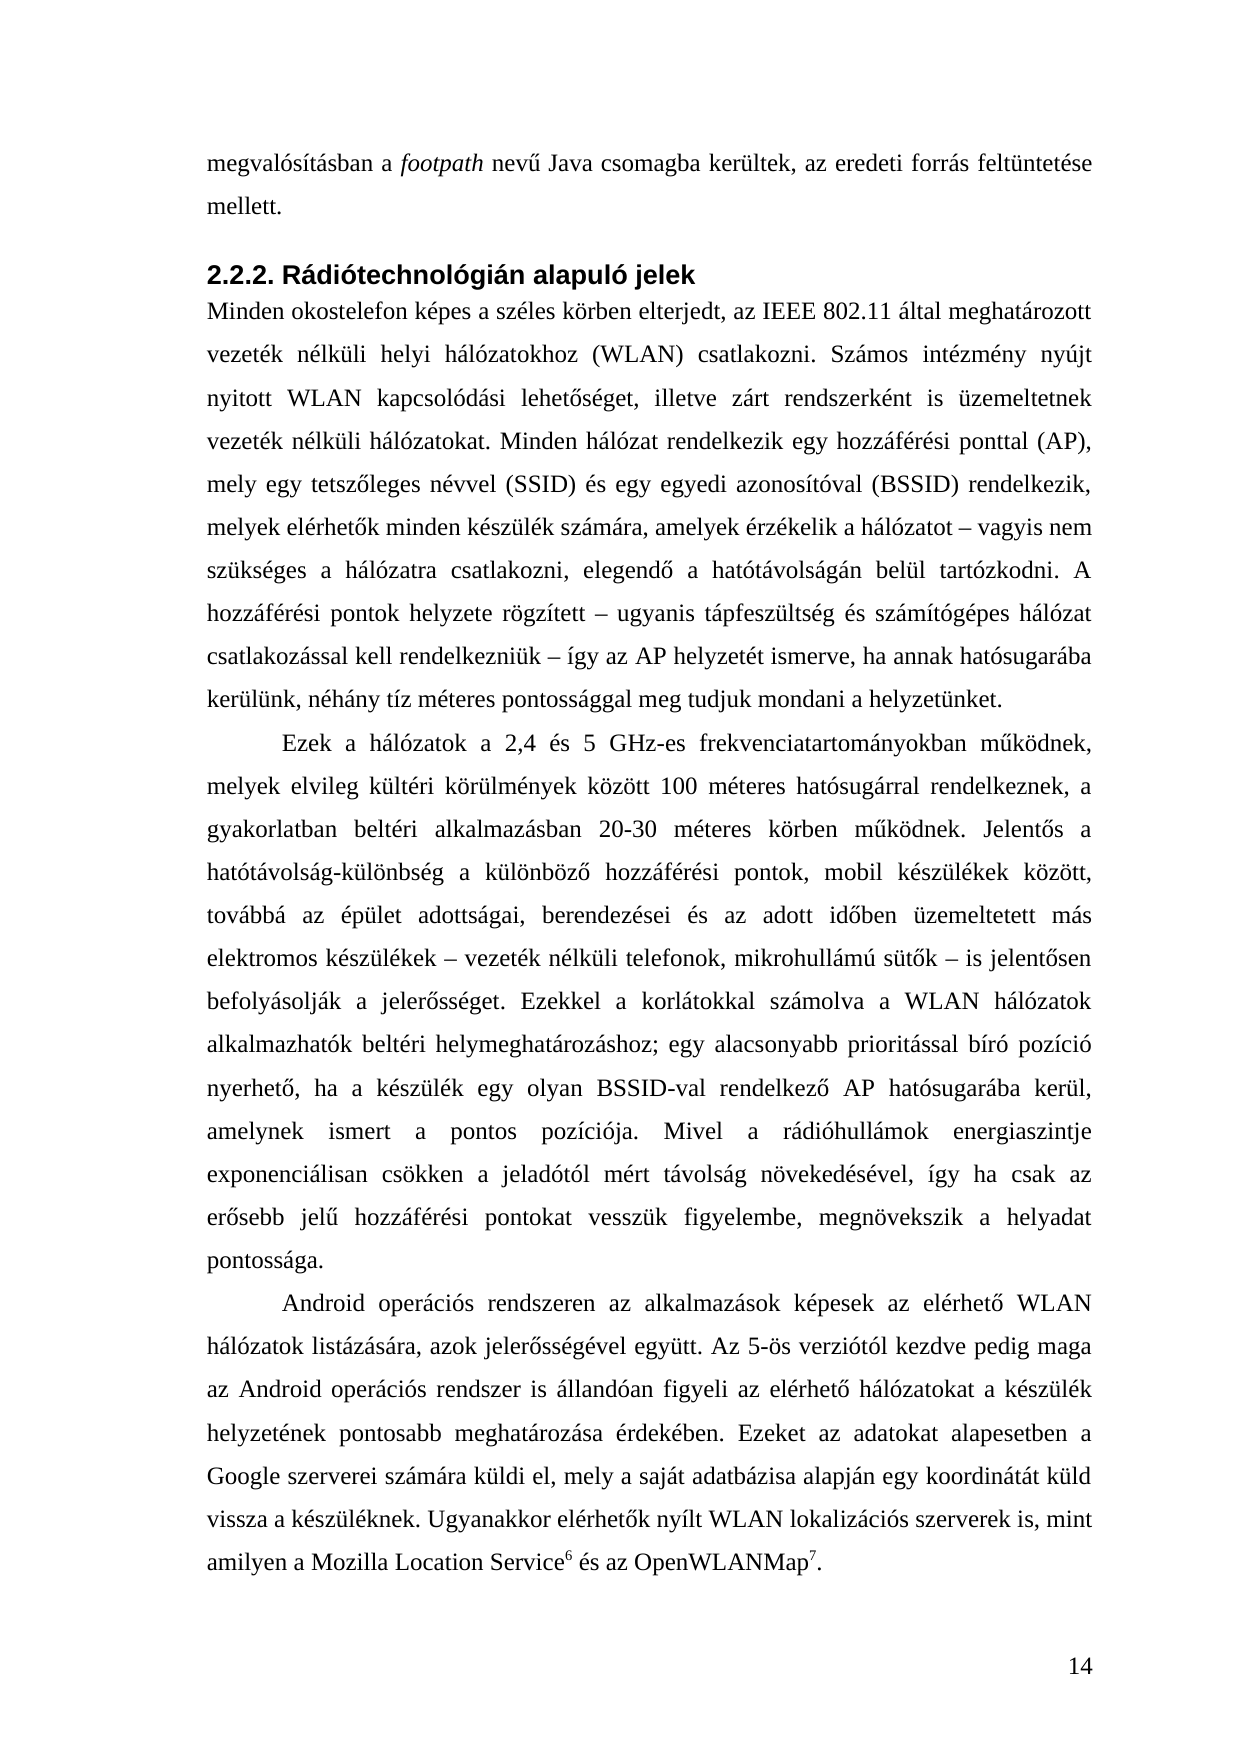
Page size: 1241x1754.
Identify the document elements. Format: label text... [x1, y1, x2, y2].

text Android operációs rendszeren az alkalmazások képesek az elérhető WLAN hálózatok listázására, azok jelerősségével együtt. Az 5-ös verziótól kezdve pedig maga az Android operációs rendszer is állandóan figyeli az elérhető hálózatokat a készülék helyzetének pontosabb meghatározása érdekében. Ezeket az adatokat alapesetben a Google szerverei számára küldi el, mely a saját adatbázisa alapján egy koordinátát küld vissza a készüléknek. Ugyanakkor elérhetők nyílt WLAN lokalizációs szerverek is, mint amilyen a Mozilla Location Service és az OpenWLANMap. [207, 1288, 1093, 1576]
text Minden okostelefon képes a széles körben elterjedt, az IEEE 802.11 által meghatározott vezeték nélküli helyi hálózatokhoz (WLAN) csatlakozni. Számos intézmény nyújt nyitott WLAN kapcsolódási lehetőséget, illetve zárt rendszerként is üzemeltetnek vezeték nélküli hálózatokat. Minden hálózat rendelkezik egy hozzáférési ponttal (AP), mely egy tetszőleges névvel (SSID) és egy egyedi azonosítóval (BSSID) rendelkezik, melyek elérhetők minden készülék számára, amelyek érzékelik a hálózatot – vagyis nem szükséges a hálózatra csatlakozni, elegendő a hatótávolságán belül tartózkodni. A hozzáférési pontok helyzete rögzített – ugyanis tápfeszültség és számítógépes hálózat csatlakozással kell rendelkezniük – így az AP helyzetét ismerve, ha annak hatósugarába kerülünk, néhány tíz méteres pontossággal meg tudjuk mondani a helyzetünket. [207, 296, 1093, 713]
text megvalósításban a footpath nevű Java csomagba kerültek, az eredeti forrás feltüntetése mellett. [207, 148, 1093, 219]
text Ezek a hálózatok a 2,4 és 5 GHz-es frekvenciatartományokban működnek, melyek elvileg kültéri körülmények között 100 méteres hatósugárral rendelkeznek, a gyakorlatban beltéri alkalmazásban 20-30 méteres körben működnek. Jelentős a hatótávolság-különbség a különböző hozzáférési pontok, mobil készülékek között, továbbá az épület adottságai, berendezései és az adott időben üzemeltetett más elektromos készülékek – vezeték nélküli telefonok, mikrohullámú sütők – is jelentősen befolyásolják a jelerősséget. Ezekkel a korlátokkal számolva a WLAN hálózatok alkalmazhatók beltéri helymeghatározáshoz; egy alacsonyabb prioritással bíró pozíció nyerhető, ha a készülék egy olyan BSSID-val rendelkező AP hatósugarába kerül, amelynek ismert a pontos pozíciója. Mivel a rádióhullámok energiaszintje exponenciálisan csökken a jeladótól mért távolság növekedésével, így ha csak az erősebb jelű hozzáférési pontokat vesszük figyelembe, megnövekszik a helyadat pontossága. [207, 728, 1093, 1274]
subtitle Rádiótechnológián alapuló jelek [207, 259, 1093, 290]
